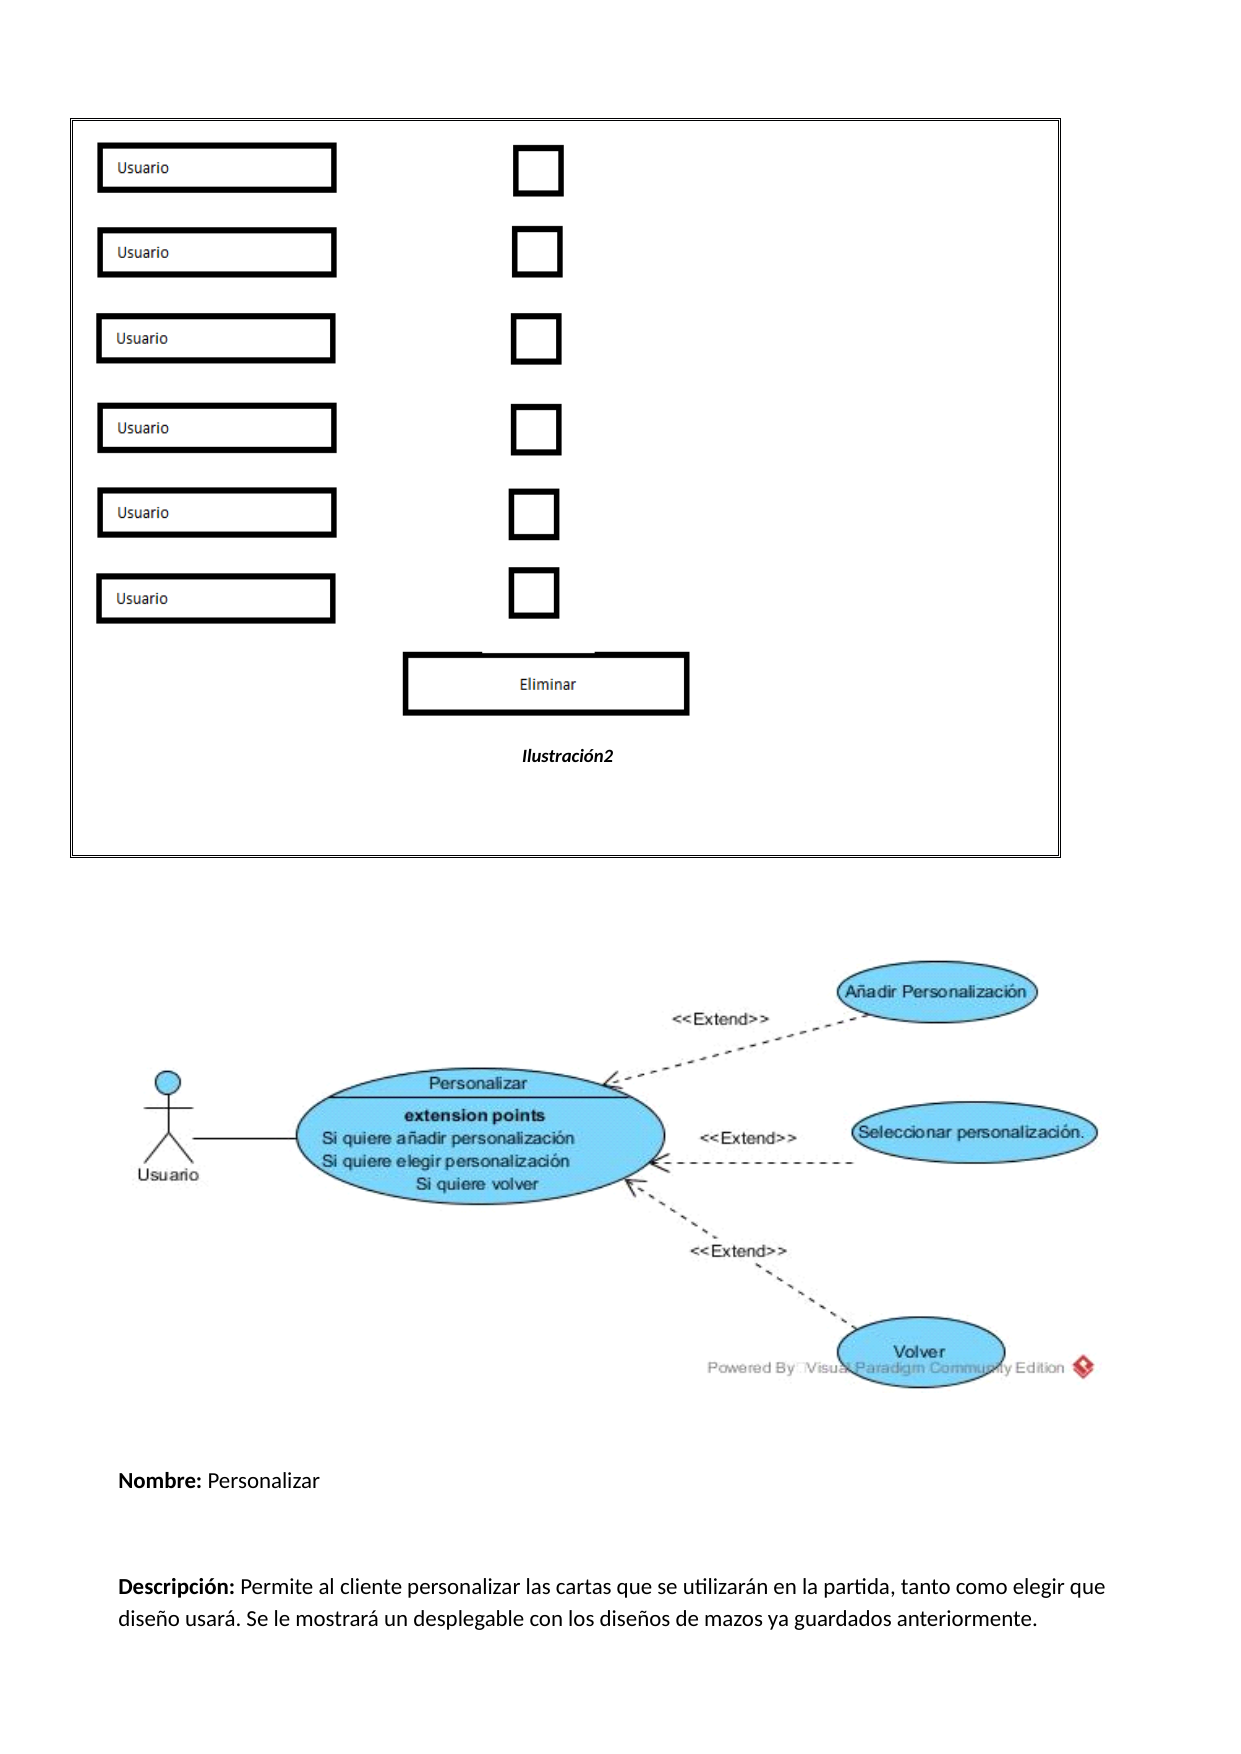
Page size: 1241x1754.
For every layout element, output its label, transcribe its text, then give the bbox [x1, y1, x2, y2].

text Nombre: Personalizar [118, 1466, 1122, 1494]
table_cell Ilustración2 [73, 121, 1058, 855]
picture [82, 123, 791, 744]
text Descripción: Permite al cliente personalizar las cartas que se utilizarán en la partida, tanto como elegir que diseño usará. Se le mostrará un desplegable con los diseños de mazos ya guardados anteriormente. [118, 1572, 1122, 1632]
